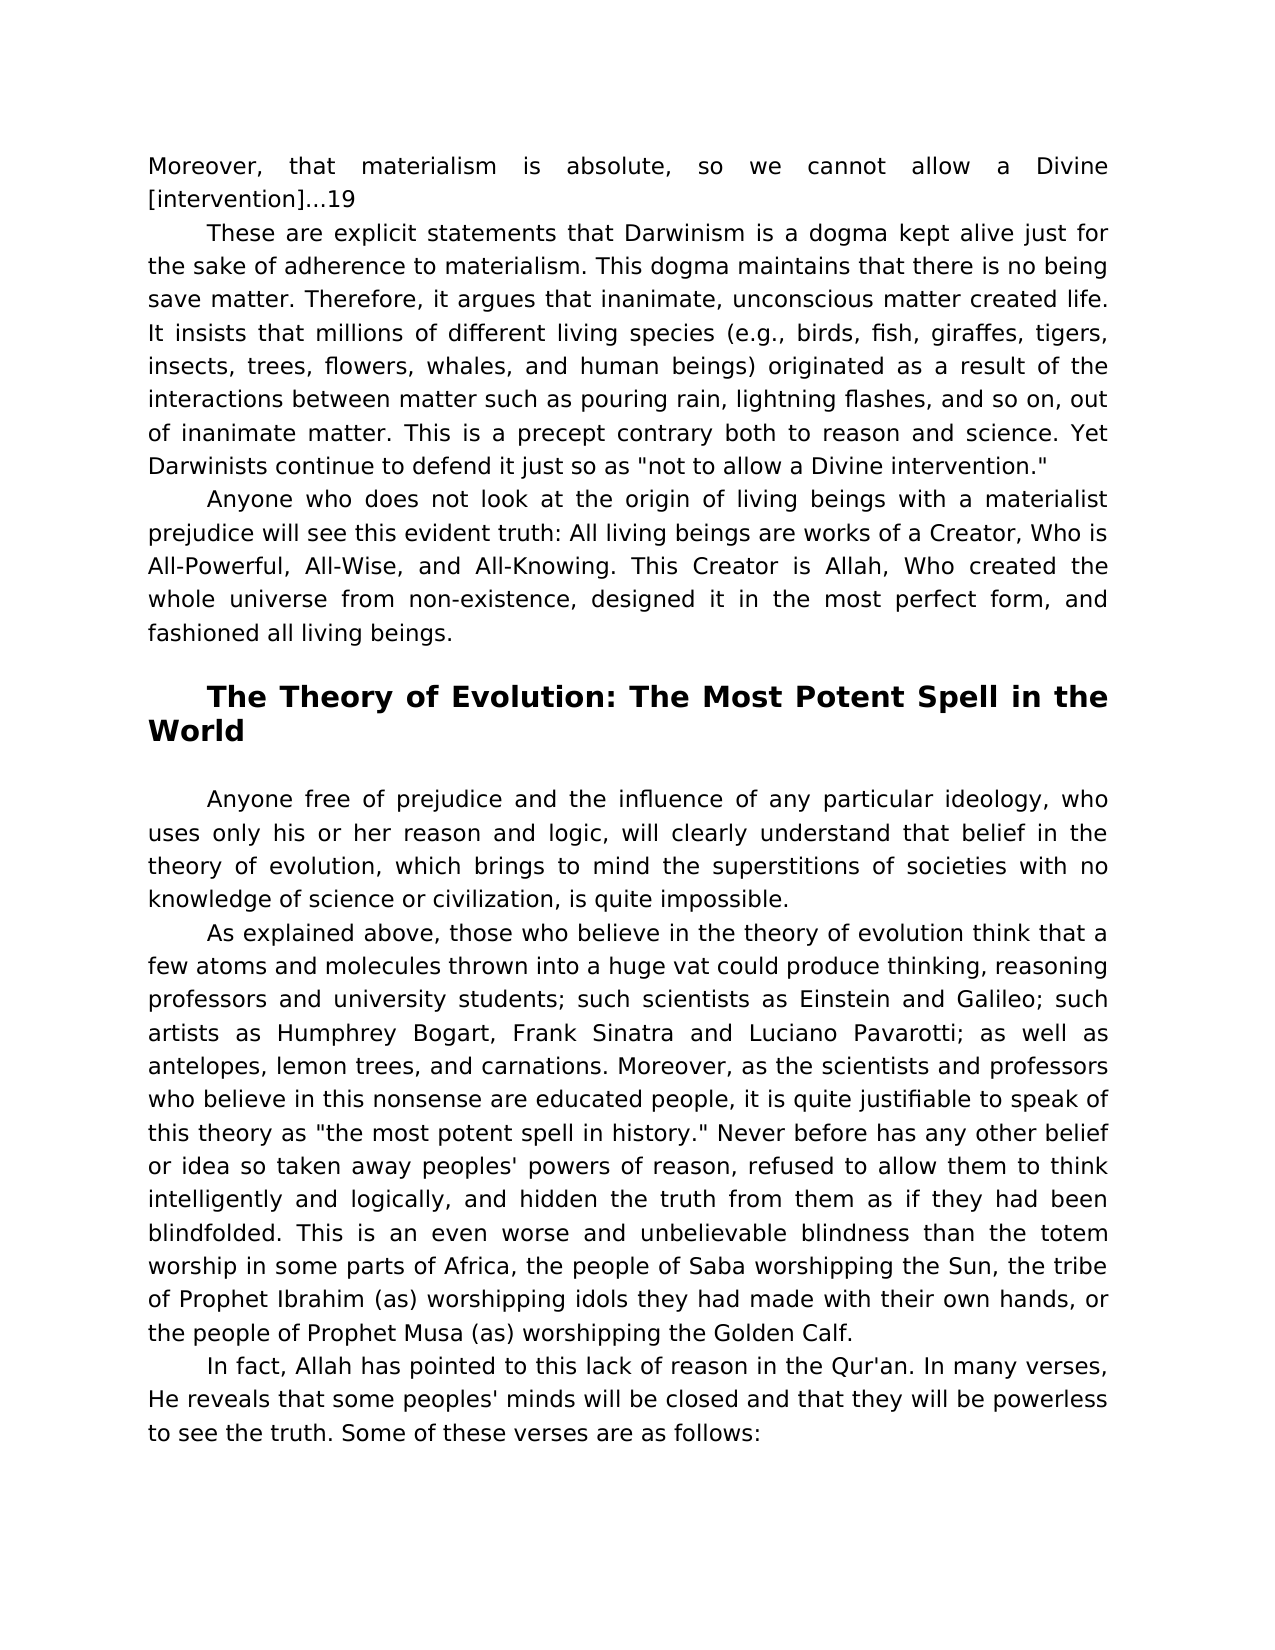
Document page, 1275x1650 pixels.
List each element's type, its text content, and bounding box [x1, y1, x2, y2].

text In fact, Allah has pointed to this lack of reason in the Qur'an. In many verses, He reveals that some peoples' minds will be closed and that they will be powerless to see the truth. Some of these verses are as follows: [148, 1348, 1110, 1448]
text These are explicit statements that Darwinism is a dogma kept alive just for the sake of adherence to materialism. This dogma maintains that there is no being save matter. Therefore, it argues that inanimate, unconscious matter created life. It insists that millions of different living species (e.g., birds, fish, giraffes, tigers, insects, trees, flowers, whales, and human beings) originated as a result of the interactions between matter such as pouring rain, lightning flashes, and so on, out of inanimate matter. This is a precept contrary both to reason and science. Yet Darwinists continue to defend it just so as "not to allow a Divine intervention." [148, 214, 1110, 481]
text The Theory of Evolution: The Most Potent Spell in the World [148, 681, 1110, 748]
text As explained above, those who believe in the theory of evolution think that a few atoms and molecules thrown into a huge vat could produce thinking, reasoning professors and university students; such scientists as Einstein and Galileo; such artists as Humphrey Bogart, Frank Sinatra and Luciano Pavarotti; as well as antelopes, lemon trees, and carnations. Moreover, as the scientists and professors who believe in this nonsense are educated people, it is quite justifiable to speak of this theory as "the most potent spell in history." Never before has any other belief or idea so taken away peoples' powers of reason, refused to allow them to think intelligently and logically, and hidden the truth from them as if they had been blindfolded. This is an even worse and unbelievable blindness than the totem worship in some parts of Africa, the people of Saba worshipping the Sun, the tribe of Prophet Ibrahim (as) worshipping idols they had made with their own hands, or the people of Prophet Musa (as) worshipping the Golden Calf. [148, 914, 1110, 1348]
text Moreover, that materialism is absolute, so we cannot allow a Divine [intervention]...19 [148, 148, 1110, 214]
text Anyone free of prejudice and the influence of any particular ideology, who uses only his or her reason and logic, will clearly understand that belief in the theory of evolution, which brings to mind the superstitions of societies with no knowledge of science or civilization, is quite impossible. [148, 781, 1110, 914]
text Anyone who does not look at the origin of living beings with a materialist prejudice will see this evident truth: All living beings are works of a Creator, Who is All-Powerful, All-Wise, and All-Knowing. This Creator is Allah, Who created the whole universe from non-existence, designed it in the most perfect form, and fashioned all living beings. [148, 481, 1110, 648]
